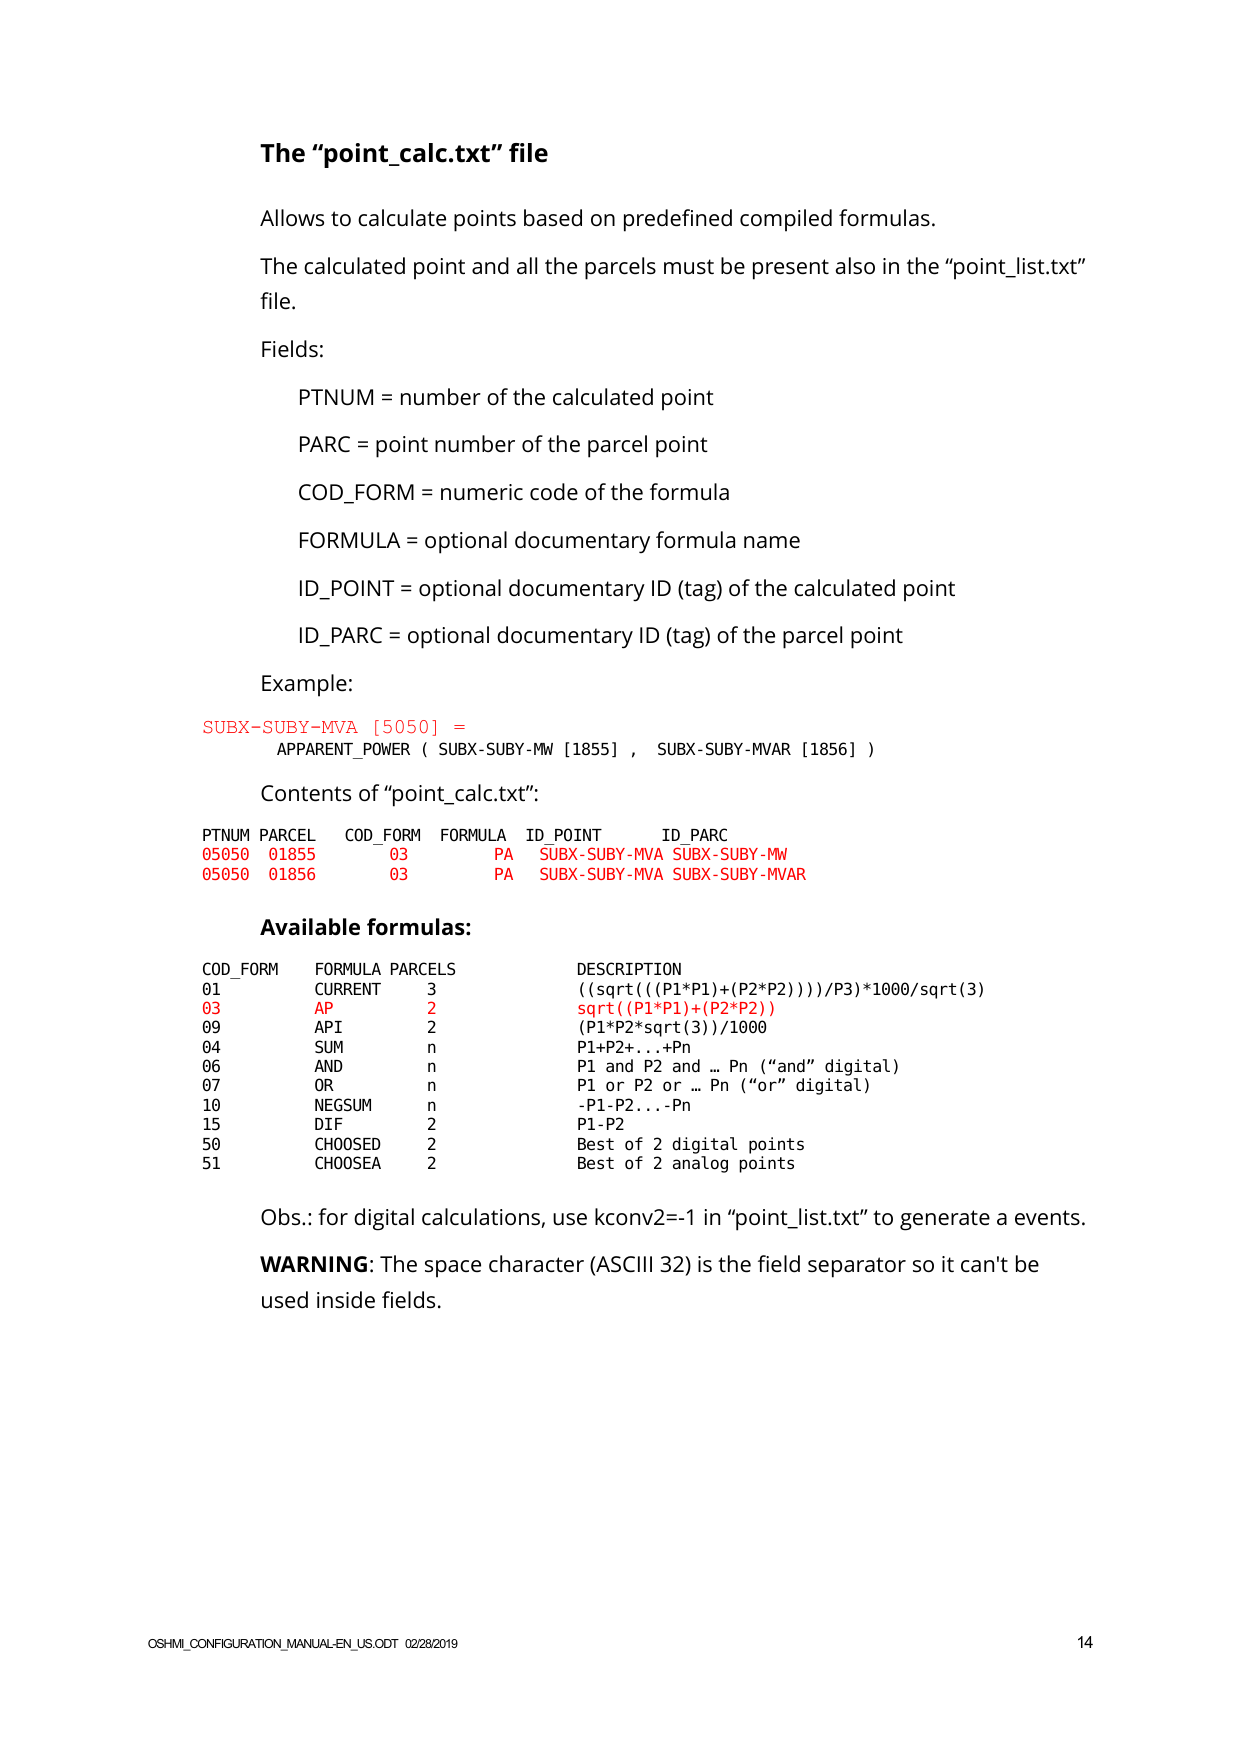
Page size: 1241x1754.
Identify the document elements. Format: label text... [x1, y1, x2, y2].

text Example: [260, 668, 1093, 698]
text 09 API 2 (P1*P2*sqrt(3))/1000 [202, 1018, 1093, 1037]
text ID_PARC = optional documentary ID (tag) of the parcel point [298, 620, 1093, 650]
text 50 CHOOSED 2 Best of 2 digital points [202, 1134, 1093, 1154]
text 05050 01855 03 PA SUBX-SUBY-MVA SUBX-SUBY-MW [202, 845, 1093, 864]
text Allows to calculate points based on predefined compiled formulas. [260, 203, 1093, 233]
text Fields: [260, 334, 1093, 364]
text 01 CURRENT 3 ((sqrt(((P1*P1)+(P2*P2))))/P3)*1000/sqrt(3) [202, 979, 1093, 999]
text 06 AND n P1 and P2 and … Pn (“and” digital) [202, 1057, 1093, 1076]
text The calculated point and all the parcels must be present also in the “point_list.txt” file. [260, 251, 1093, 316]
text APPARENT_POWER ( SUBX-SUBY-MW [1855] , SUBX-SUBY-MVAR [1856] ) [202, 739, 1093, 759]
text 07 OR n P1 or P2 or … Pn (“or” digital) [202, 1076, 1093, 1096]
text 51 CHOOSEA 2 Best of 2 analog points [202, 1154, 1093, 1173]
text PARC = point number of the parcel point [298, 429, 1093, 459]
text 05050 01856 03 PA SUBX-SUBY-MVA SUBX-SUBY-MVAR [202, 864, 1093, 884]
text 10 NEGSUM n -P1-P2...-Pn [202, 1096, 1093, 1115]
text COD_FORM FORMULA PARCELS DESCRIPTION [202, 960, 1093, 979]
text PTNUM PARCEL COD_FORM FORMULA ID_POINT ID_PARC [202, 826, 1093, 845]
text 04 SUM n P1+P2+...+Pn [202, 1037, 1093, 1057]
text 03 AP 2 sqrt((P1*P1)+(P2*P2)) [202, 999, 1093, 1018]
text COD_FORM = numeric code of the formula [298, 477, 1093, 507]
text Obs.: for digital calculations, use kconv2=-1 in “point_list.txt” to generate a events. [260, 1201, 1093, 1231]
text PTNUM = number of the calculated point [298, 382, 1093, 412]
text Contents of “point_calc.txt”: [260, 778, 1093, 808]
text 15 DIF 2 P1-P2 [202, 1115, 1093, 1134]
subtitle The “point_calc.txt” file [260, 136, 1093, 170]
text Available formulas: [260, 912, 1093, 942]
text SUBX-SUBY-MVA [5050] = [202, 716, 1093, 739]
text FORMULA = optional documentary formula name [298, 525, 1093, 555]
text WARNING: The space character (ASCIII 32) is the field separator so it can't be used inside fields. [260, 1249, 1093, 1315]
text ID_POINT = optional documentary ID (tag) of the calculated point [298, 573, 1093, 602]
